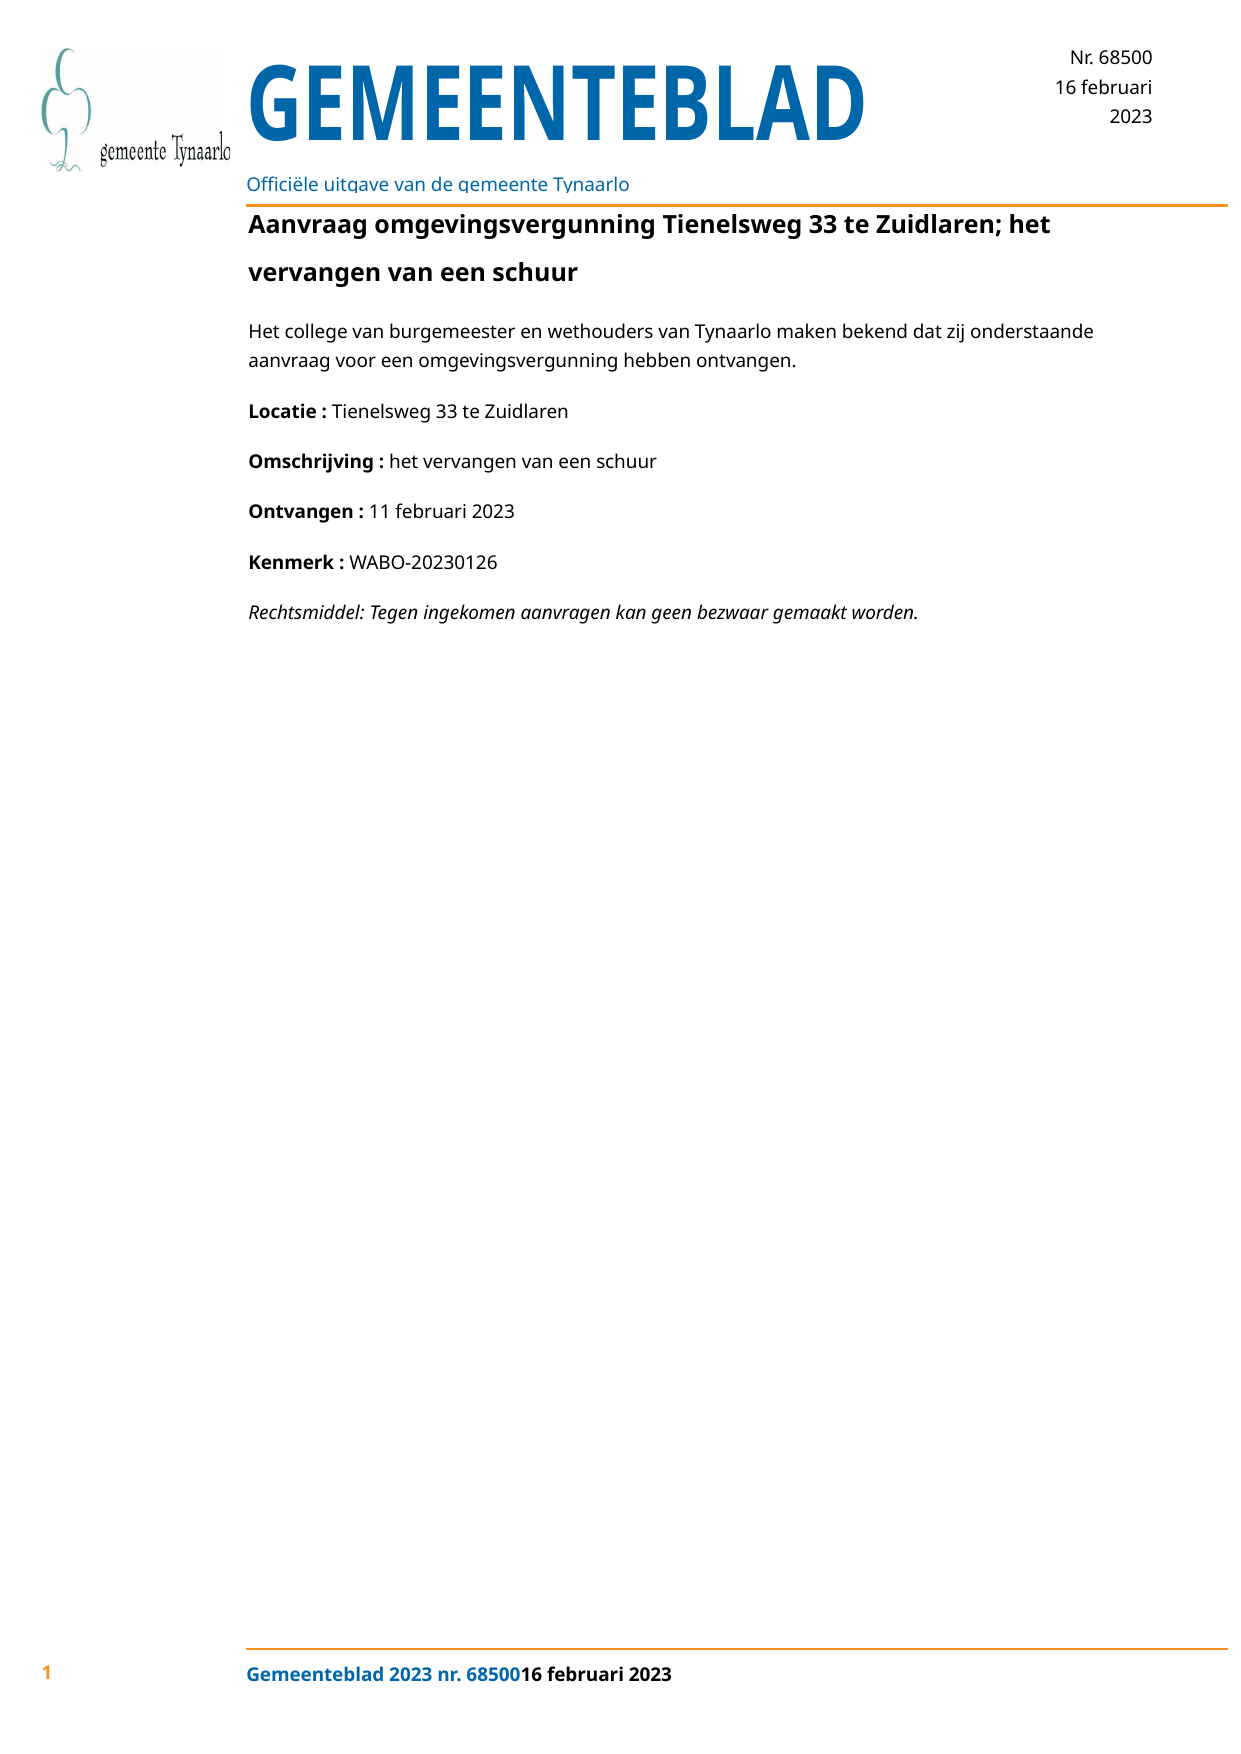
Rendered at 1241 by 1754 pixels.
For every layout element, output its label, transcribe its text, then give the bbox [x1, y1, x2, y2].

text Ontvangen : 11 februari 2023 [248, 499, 1152, 524]
text Omschrijving : het vervangen van een schuur [248, 448, 1152, 474]
picture [41, 47, 231, 172]
text Kenmerk : WABO-20230126 [248, 549, 1152, 575]
text Locatie : Tienelsweg 33 te Zuidlaren [248, 398, 1152, 424]
text Het college van burgemeester en wethouders van Tynaarlo maken bekend dat zij onderstaande aanvraag voor een omgevingsvergunning hebben ontvangen. [248, 318, 1152, 373]
text Rechtsmiddel: Tegen ingekomen aanvragen kan geen bezwaar gemaakt worden. [248, 599, 1152, 625]
text Aanvraag omgevingsvergunning Tienelsweg 33 te Zuidlaren; het vervangen van een schuur [248, 207, 1152, 288]
